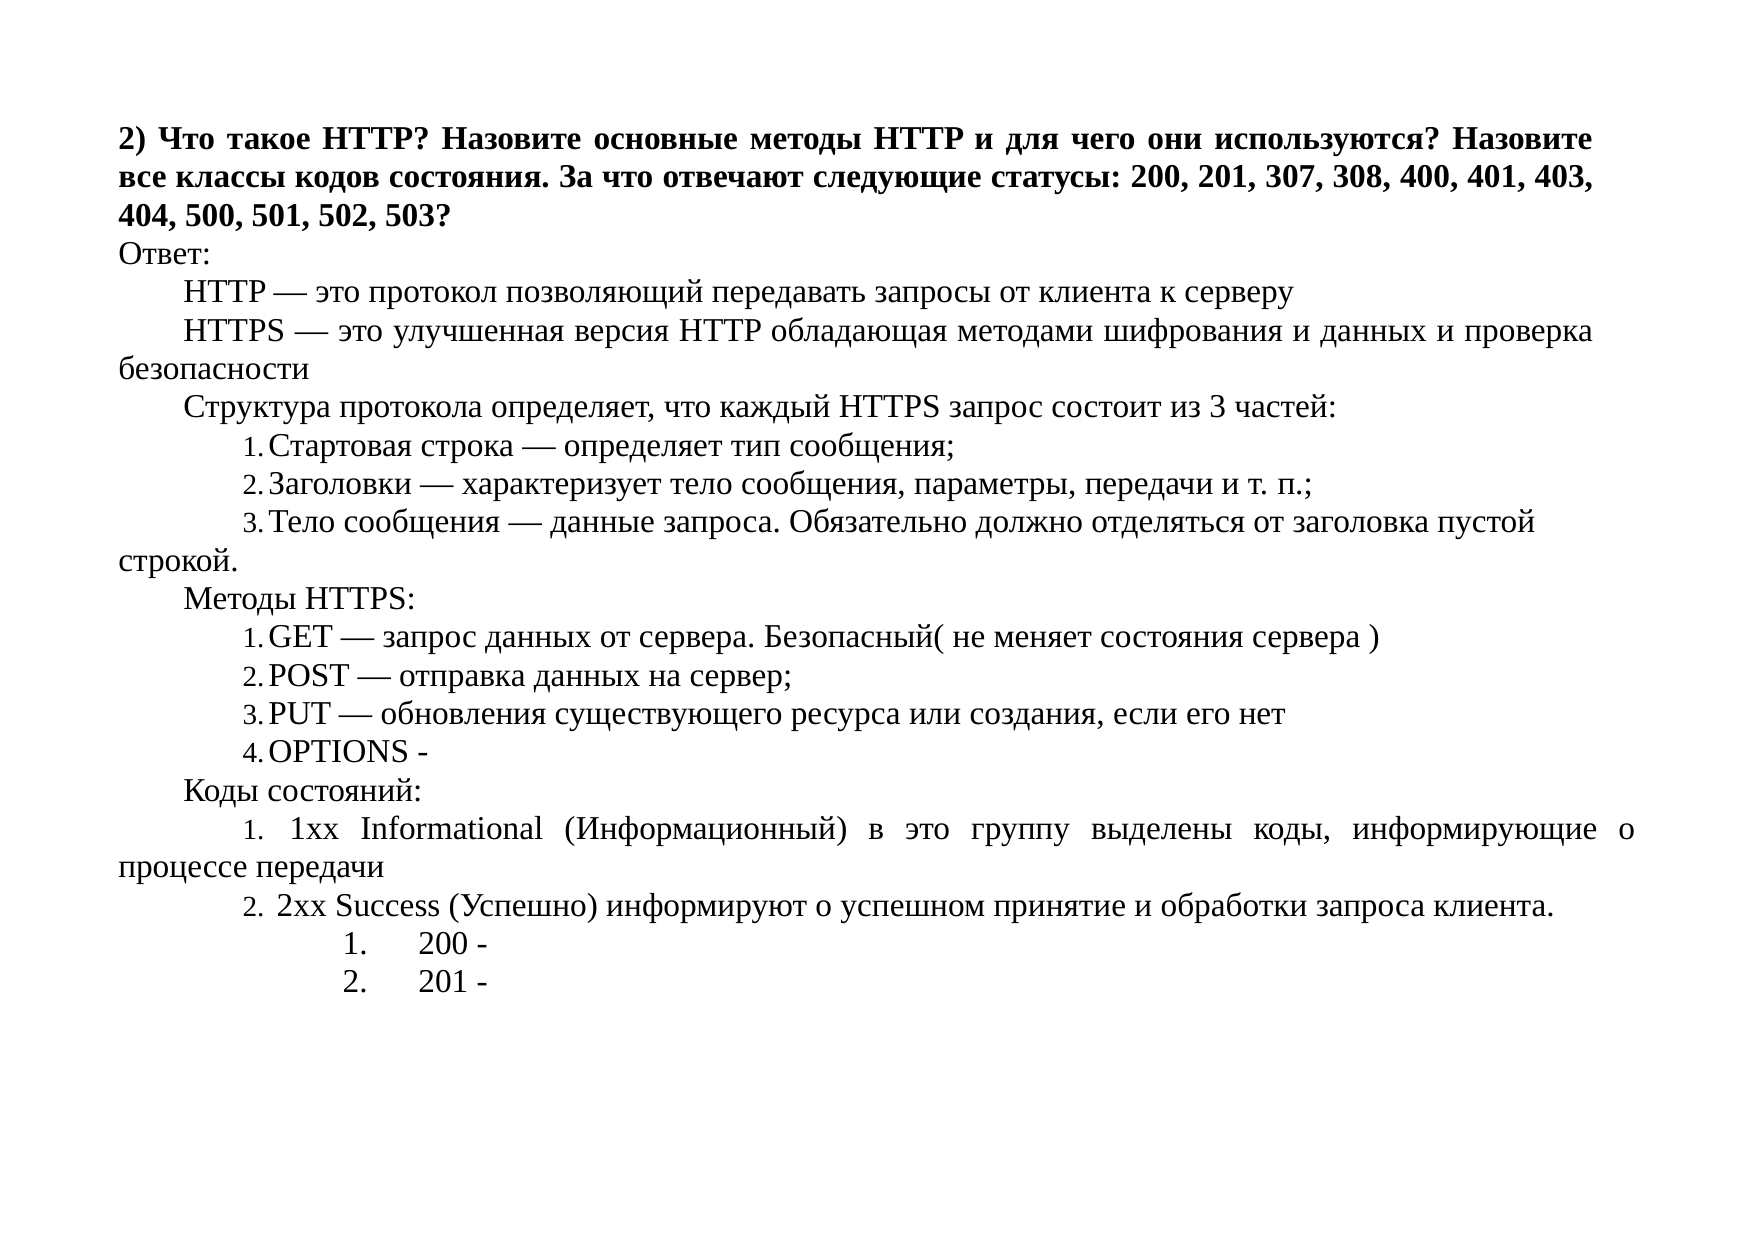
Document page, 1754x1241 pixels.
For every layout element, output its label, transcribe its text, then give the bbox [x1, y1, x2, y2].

list PUT — обновления существующего ресурса или создания, если его нет [118, 693, 1636, 731]
list Заголовки — характеризует тело сообщения, параметры, передачи и т. п.; [118, 463, 1636, 501]
list 201 - [118, 961, 1636, 1000]
list 200 - [118, 923, 1636, 961]
text Методы HTTPS: [118, 578, 1594, 616]
list Тело сообщения — данные запроса. Обязательно должно отделяться от заголовка пустой строкой. [118, 501, 1636, 578]
text Ответ: [118, 233, 1594, 271]
text Структура протокола определяет, что каждый HTTPS запрос состоит из 3 частей: [118, 386, 1594, 425]
text Коды состояний: [118, 770, 1594, 808]
text HTTPS — это улучшенная версия HTTP обладающая методами шифрования и данных и проверка безопасности [118, 310, 1594, 386]
list Стартовая строка — определяет тип сообщения; [118, 425, 1636, 463]
text HTTP — это протокол позволяющий передавать запросы от клиента к серверу [118, 271, 1594, 310]
text 2) Что такое HTTP? Назовите основные методы HTTP и для чего они используются? Назовите все классы кодов состояния. За что отвечают следующие статусы: 200, 201, 307, 308, 400, 401, 403, 404, 500, 501, 502, 503? [118, 118, 1594, 233]
list POST — отправка данных на сервер; [118, 655, 1636, 693]
list GET — запрос данных от сервера. Безопасный( не меняет состояния сервера ) [118, 616, 1636, 655]
list 1хх Informational (Информационный) в это группу выделены коды, информирующие о процессе передачи [118, 808, 1636, 885]
list 2xx Success (Успешно) информируют о успешном принятие и обработки запроса клиента. [118, 885, 1636, 923]
list OPTIONS - [118, 731, 1636, 770]
